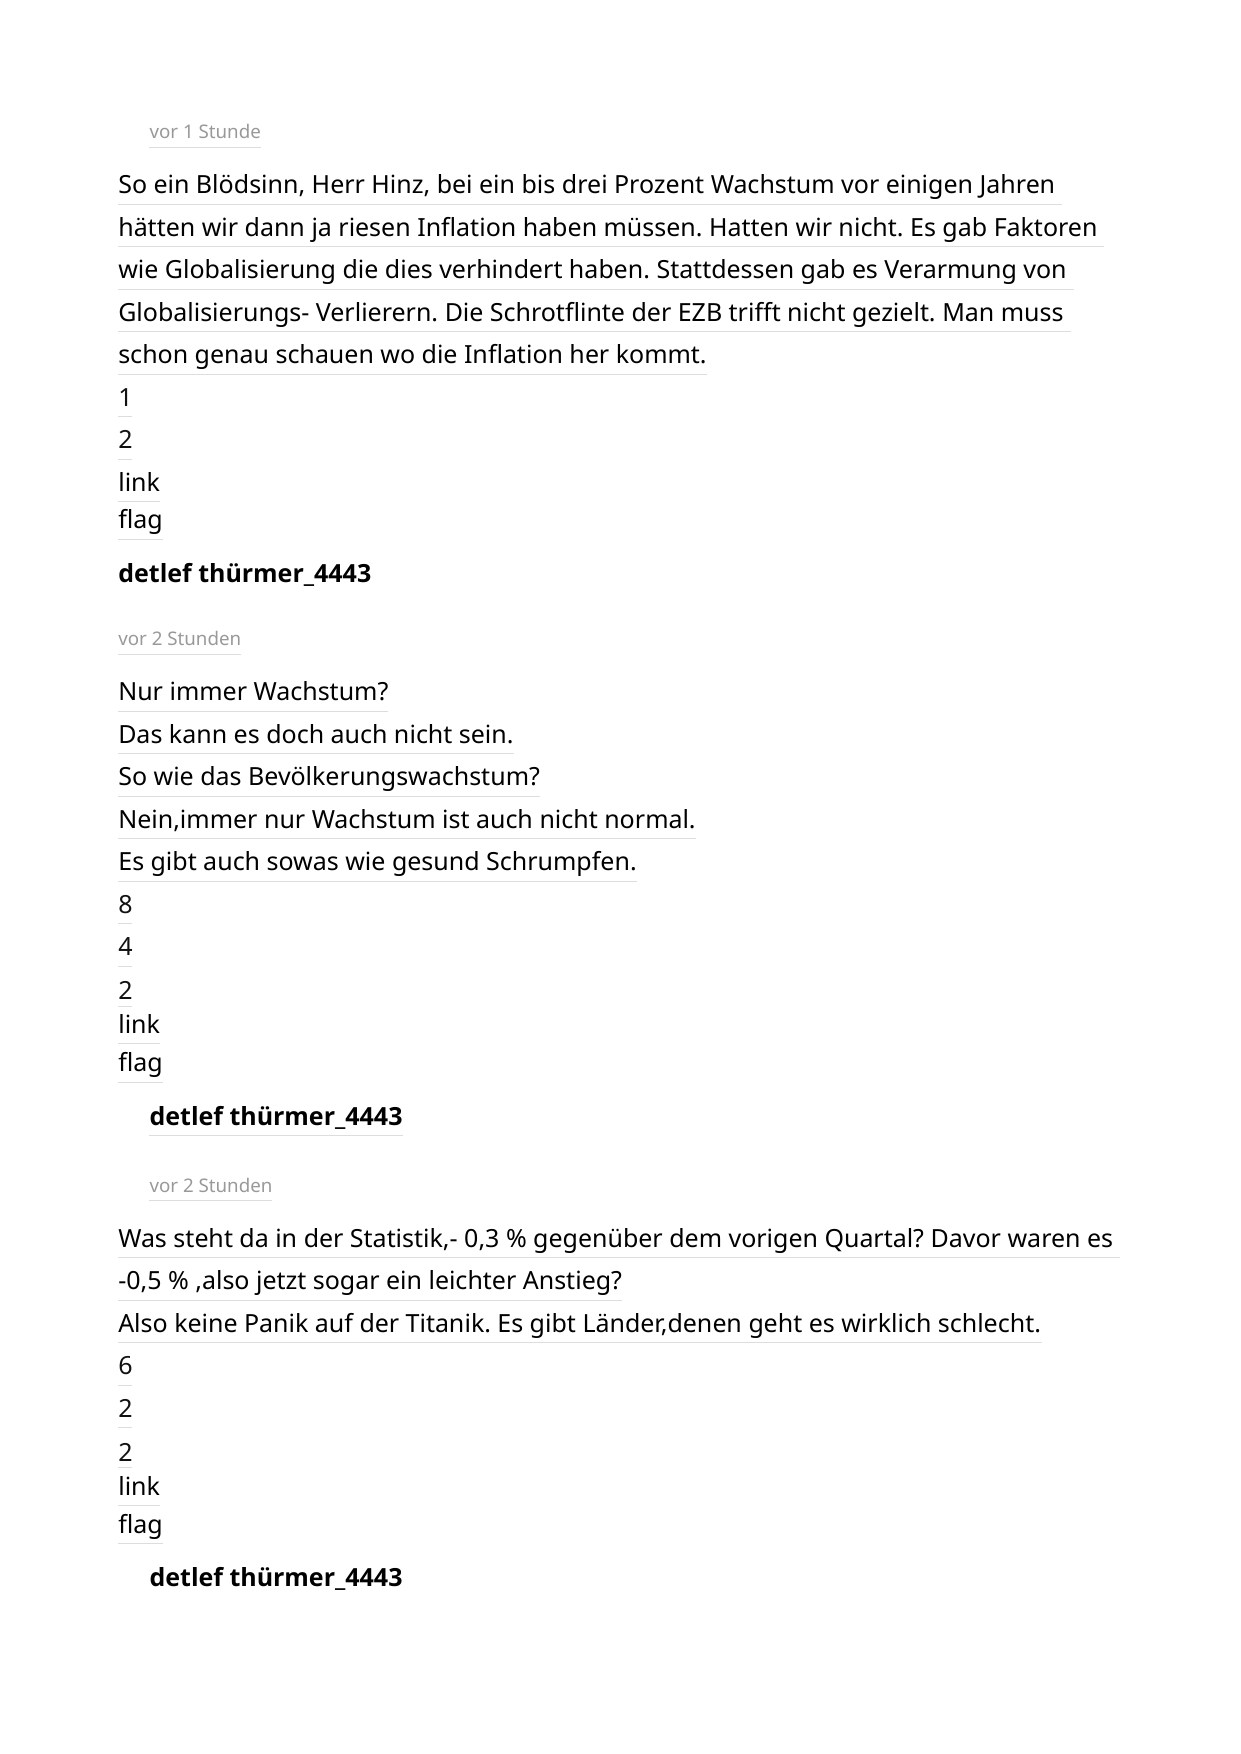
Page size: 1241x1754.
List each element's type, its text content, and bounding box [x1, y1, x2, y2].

text vor 2 Stunden [118, 625, 1117, 655]
text Was steht da in der Statistik,- 0,3 % gegenüber dem vorigen Quartal? Davor waren es -0,5 % ,also jetzt sogar ein leichter Anstieg? Also keine Panik auf der Titanik. Es gibt Länder,denen geht es wirklich schlecht. [118, 1221, 1122, 1343]
text detlef thürmer_4443 [149, 1098, 1122, 1136]
text 2 [118, 971, 1122, 1007]
text vor 1 Stunde [149, 118, 1117, 148]
text flag [118, 1506, 1122, 1544]
text 6 [118, 1348, 1122, 1386]
text link [118, 1007, 1122, 1044]
text 2 [118, 422, 1122, 460]
text link [118, 1468, 1122, 1506]
text 2 [118, 1433, 1122, 1468]
text 4 [118, 929, 1122, 967]
text link [118, 464, 1122, 502]
text flag [118, 502, 1122, 540]
text 2 [118, 1391, 1122, 1428]
text detlef thürmer_4443 [149, 1560, 1122, 1594]
text Nur immer Wachstum? Das kann es doch auch nicht sein. So wie das Bevölkerungswachstum? Nein,immer nur Wachstum ist auch nicht normal. Es gibt auch sowas wie gesund Schrumpfen. [118, 674, 1122, 882]
text vor 2 Stunden [149, 1172, 1117, 1201]
text 8 [118, 886, 1122, 924]
text detlef thürmer_4443 [118, 556, 1122, 590]
text flag [118, 1044, 1122, 1083]
text 1 [118, 379, 1122, 417]
text So ein Blödsinn, Herr Hinz, bei ein bis drei Prozent Wachstum vor einigen Jahren hätten wir dann ja riesen Inflation haben müssen. Hatten wir nicht. Es gab Faktoren wie Globalisierung die dies verhindert haben. Stattdessen gab es Verarmung von Globalisierungs- Verlierern. Die Schrotflinte der EZB trifft nicht gezielt. Man muss schon genau schauen wo die Inflation her kommt. [118, 167, 1122, 375]
